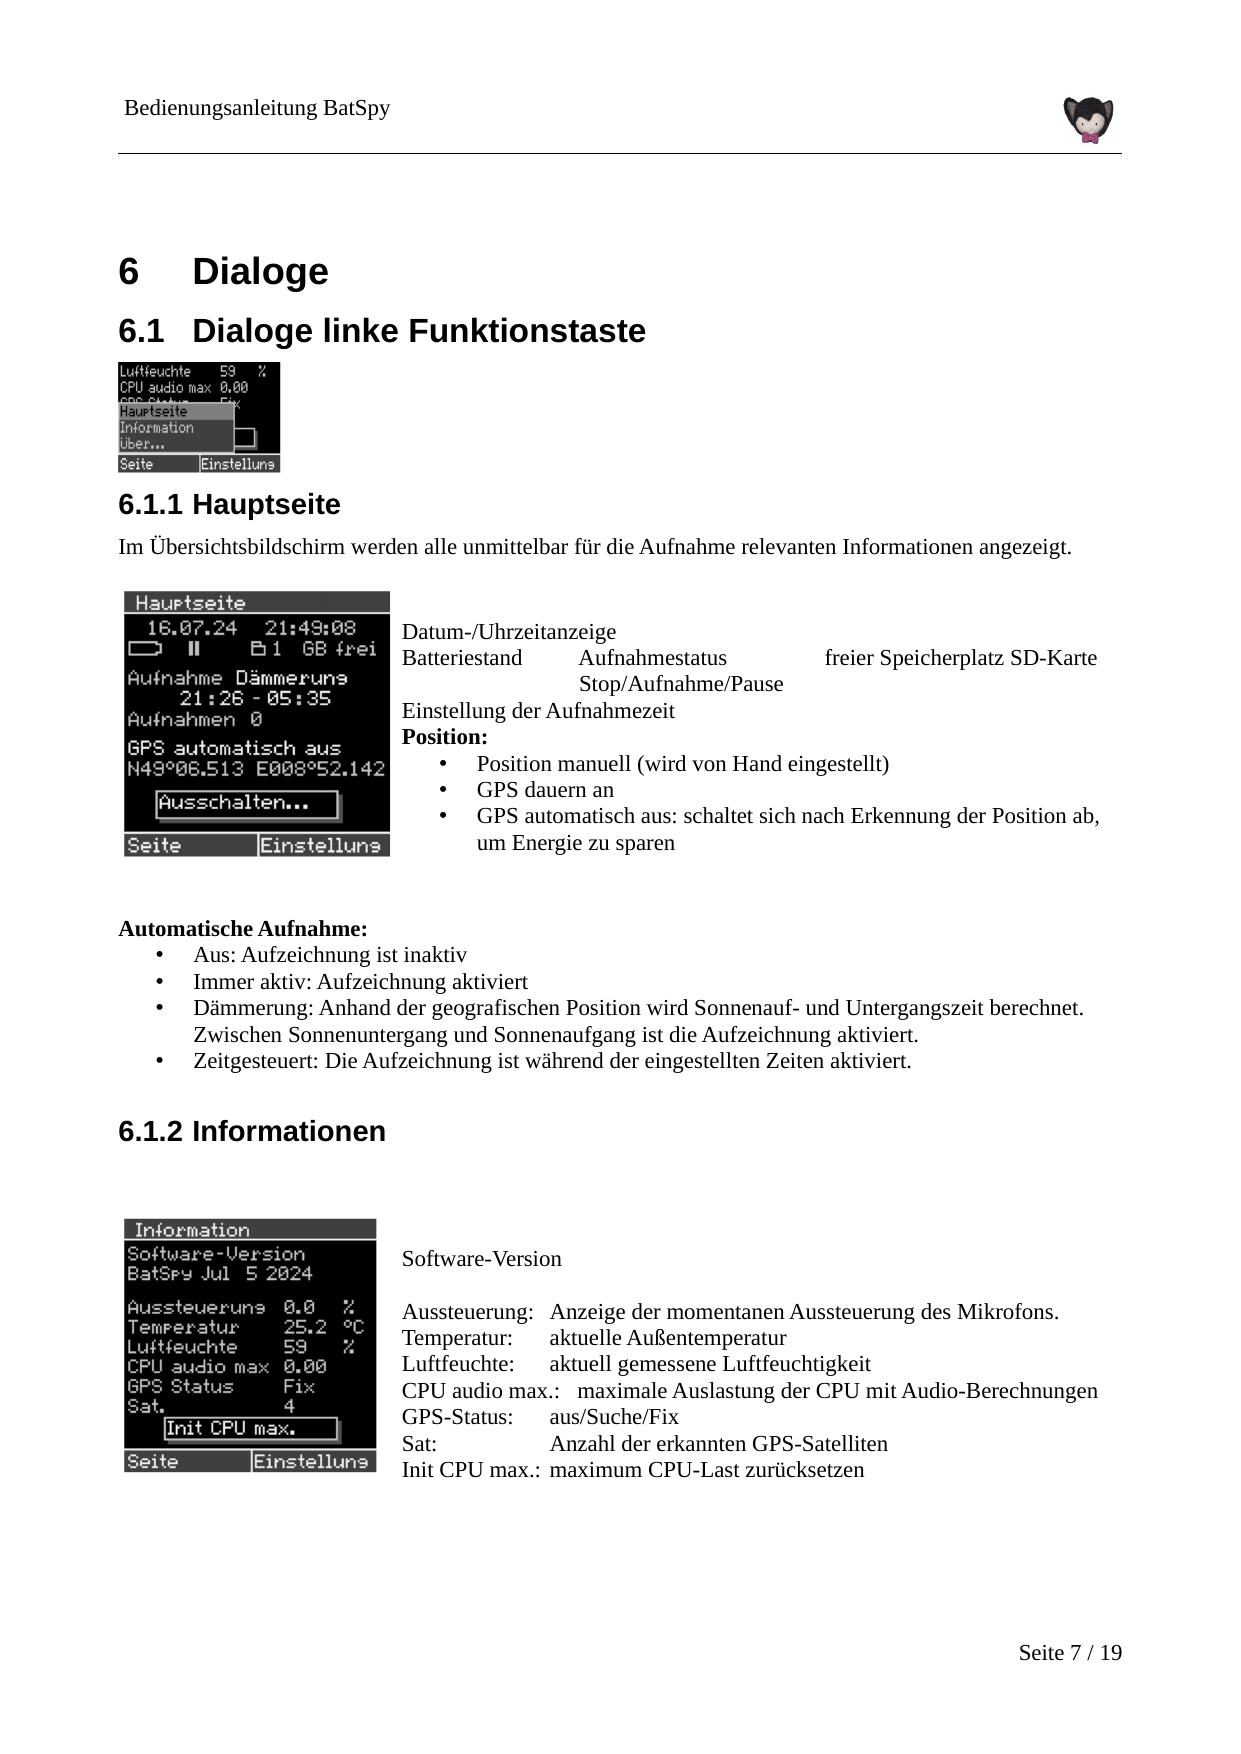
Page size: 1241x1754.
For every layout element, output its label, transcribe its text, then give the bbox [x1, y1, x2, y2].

picture [1061, 90, 1119, 149]
list Aus: Aufzeichnung ist inaktiv [156, 942, 1122, 968]
table_header Software-Version Aussteuerung: Anzeige der momentanen Aussteuerung des Mikrofons. Temperatur: aktuelle Außentemperatur Luftfeuchte: aktuell gemessene Luftfeuchtigkeit CPU audio max.: maximale Auslastung der CPU mit Audio-Berechnungen GPS-Status: aus/Suche/Fix Sat: Anzahl der erkannten GPS-Satelliten Init CPU max.: maximum CPU-Last zurücksetzen [396, 1213, 1122, 1488]
picture [123, 1218, 377, 1473]
picture [123, 591, 390, 857]
text Automatische Aufnahme: [118, 915, 1122, 942]
text Im Übersichtsbildschirm werden alle unmittelbar für die Aufnahme relevanten Informationen angezeigt. [118, 533, 1122, 559]
subtitle Hauptseite [118, 487, 1122, 521]
subtitle Dialoge [118, 249, 1122, 293]
list Dämmerung: Anhand der geografischen Position wird Sonnenauf- und Untergangszeit berechnet. Zwischen Sonnenuntergang und Sonnenaufgang ist die Aufzeichnung aktiviert. [156, 994, 1122, 1047]
list Zeitgesteuert: Die Aufzeichnung ist während der eingestellten Zeiten aktiviert. [156, 1047, 1122, 1073]
subtitle Dialoge linke Funktionstaste [118, 311, 1122, 350]
table_header Datum-/Uhrzeitanzeige Batteriestand Aufnahmestatus freier Speicherplatz SD-Karte Stop/Aufnahme/Pause Einstellung der Aufnahmezeit Position: Position manuell (wird von Hand eingestellt) GPS dauern an GPS automatisch aus: schaltet sich nach Erkennung der Position ab, um Energie zu sparen [396, 586, 1122, 862]
picture [118, 362, 281, 473]
list Immer aktiv: Aufzeichnung aktiviert [156, 968, 1122, 994]
table_header [118, 1213, 396, 1488]
subtitle Informationen [118, 1114, 1122, 1148]
table_header [118, 586, 396, 862]
